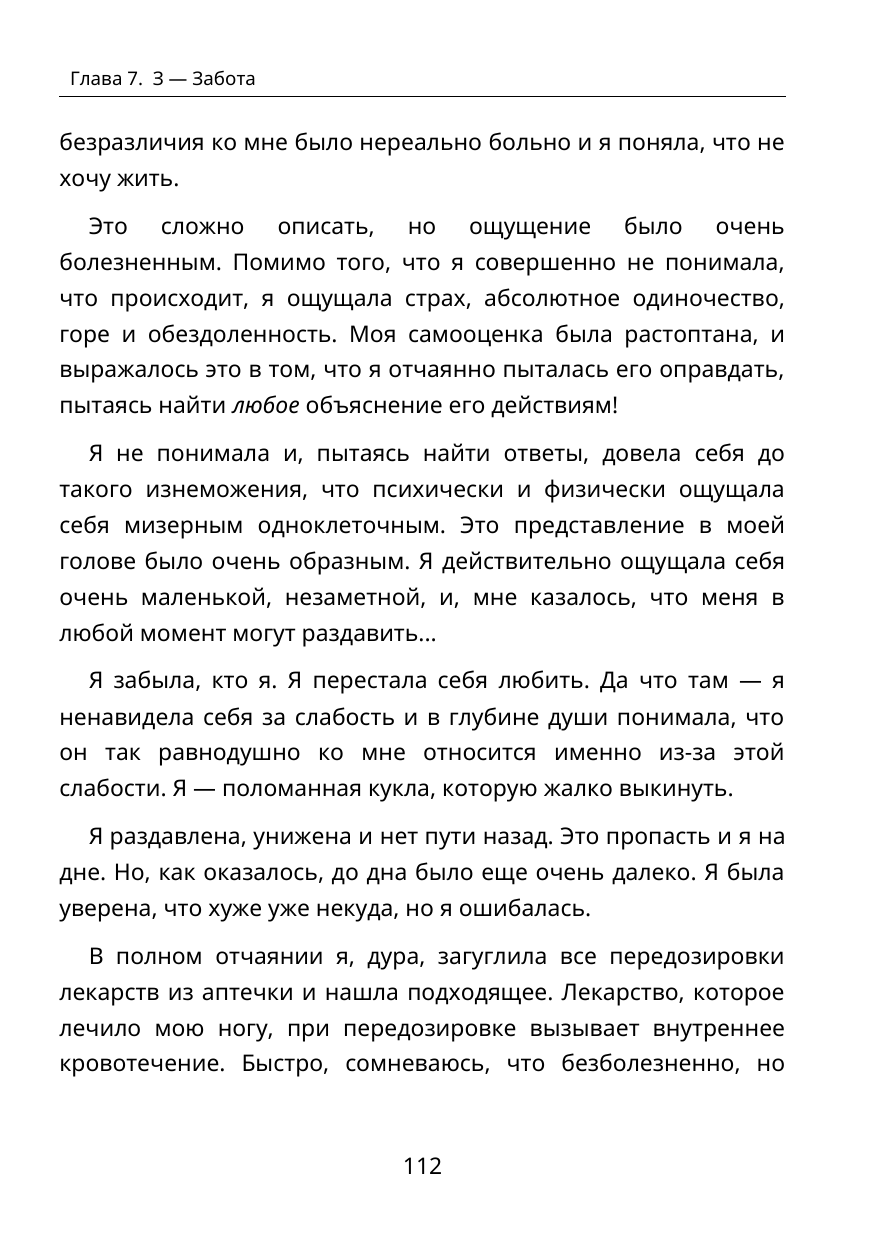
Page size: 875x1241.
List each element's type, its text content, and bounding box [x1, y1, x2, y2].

text Я забыла, кто я. Я перестала себя любить. Да что там — я ненавидела себя за слабость и в глубине души понимала, что он так равнодушно ко мне относится именно из-за этой слабости. Я — поломанная кукла, которую жалко выкинуть. [59, 664, 786, 803]
text Я раздавлена, унижена и нет пути назад. Это пропасть и я на дне. Но, как оказалось, до дна было еще очень далеко. Я была уверена, что хуже уже некуда, но я ошибалась. [59, 820, 786, 923]
text Это сложно описать, но ощущение было очень болезненным. Помимо того, что я совершенно не понимала, что происходит, я ощущала страх, абсолютное одиночество, горе и обездоленность. Моя самооценка была растоптана, и выражалось это в том, что я отчаянно пыталась его оправдать, пытаясь найти любое объяснение его действиям! [59, 210, 786, 421]
text безразличия ко мне было нереально больно и я поняла, что не хочу жить. [59, 126, 786, 193]
text Я не понимала и, пытаясь найти ответы, довела себя до такого изнеможения, что психически и физически ощущала себя мизерным одноклеточным. Это представление в моей голове было очень образным. Я действительно ощущала себя очень маленькой, незаметной, и, мне казалось, что меня в любой момент могут раздавить... [59, 437, 786, 648]
text В полном отчаянии я, дура, загуглила все передозировки лекарств из аптечки и нашла подходящее. Лекарство, которое лечило мою ногу, при передозировке вызывает внутреннее кровотечение. Быстро, сомневаюсь, что безболезненно, но [59, 939, 786, 1079]
